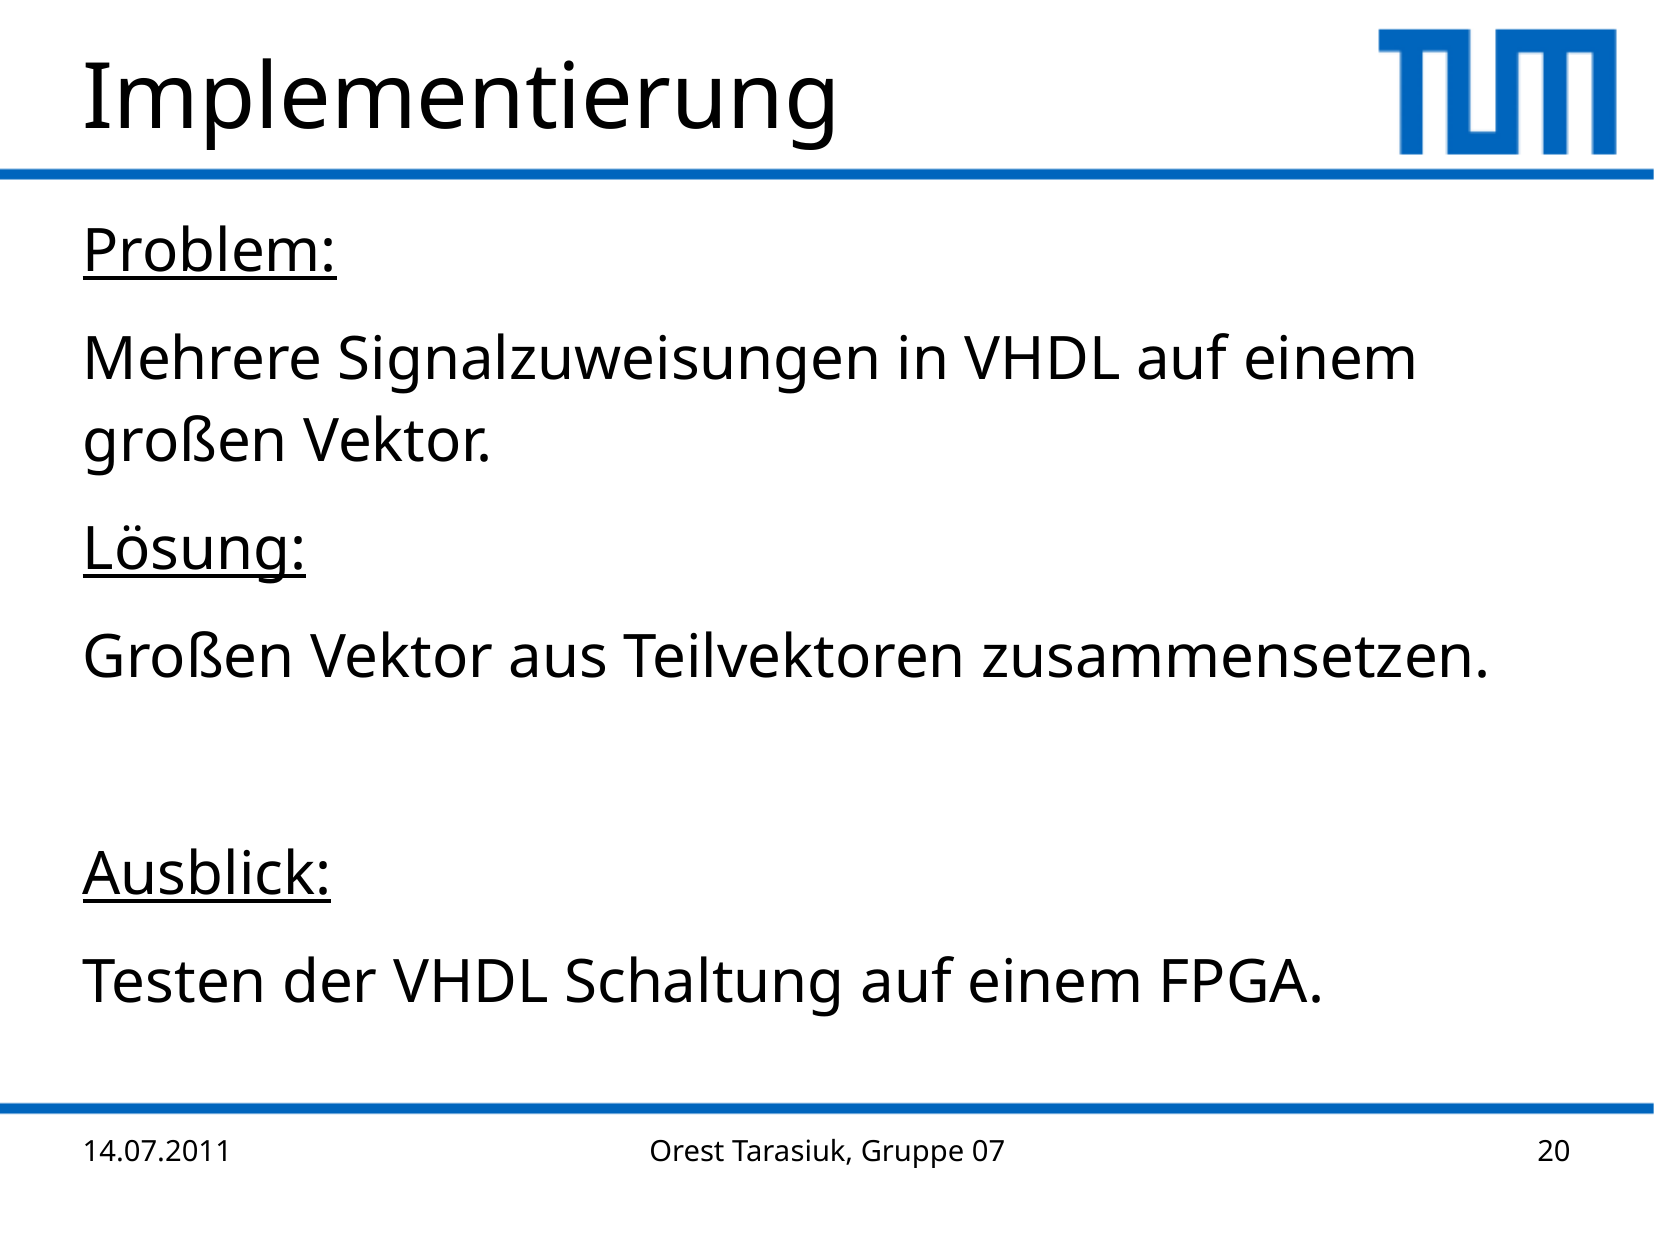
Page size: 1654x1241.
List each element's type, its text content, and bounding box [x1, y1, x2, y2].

list Problem: Mehrere Signalzuweisungen in VHDL auf einem großen Vektor. Lösung: Großen Vektor aus Teilvektoren zusammensetzen. Ausblick: Testen der VHDL Schaltung auf einem FPGA. [82, 206, 1571, 1026]
picture [0, 0, 1654, 1241]
title Implementierung [82, 41, 1359, 145]
